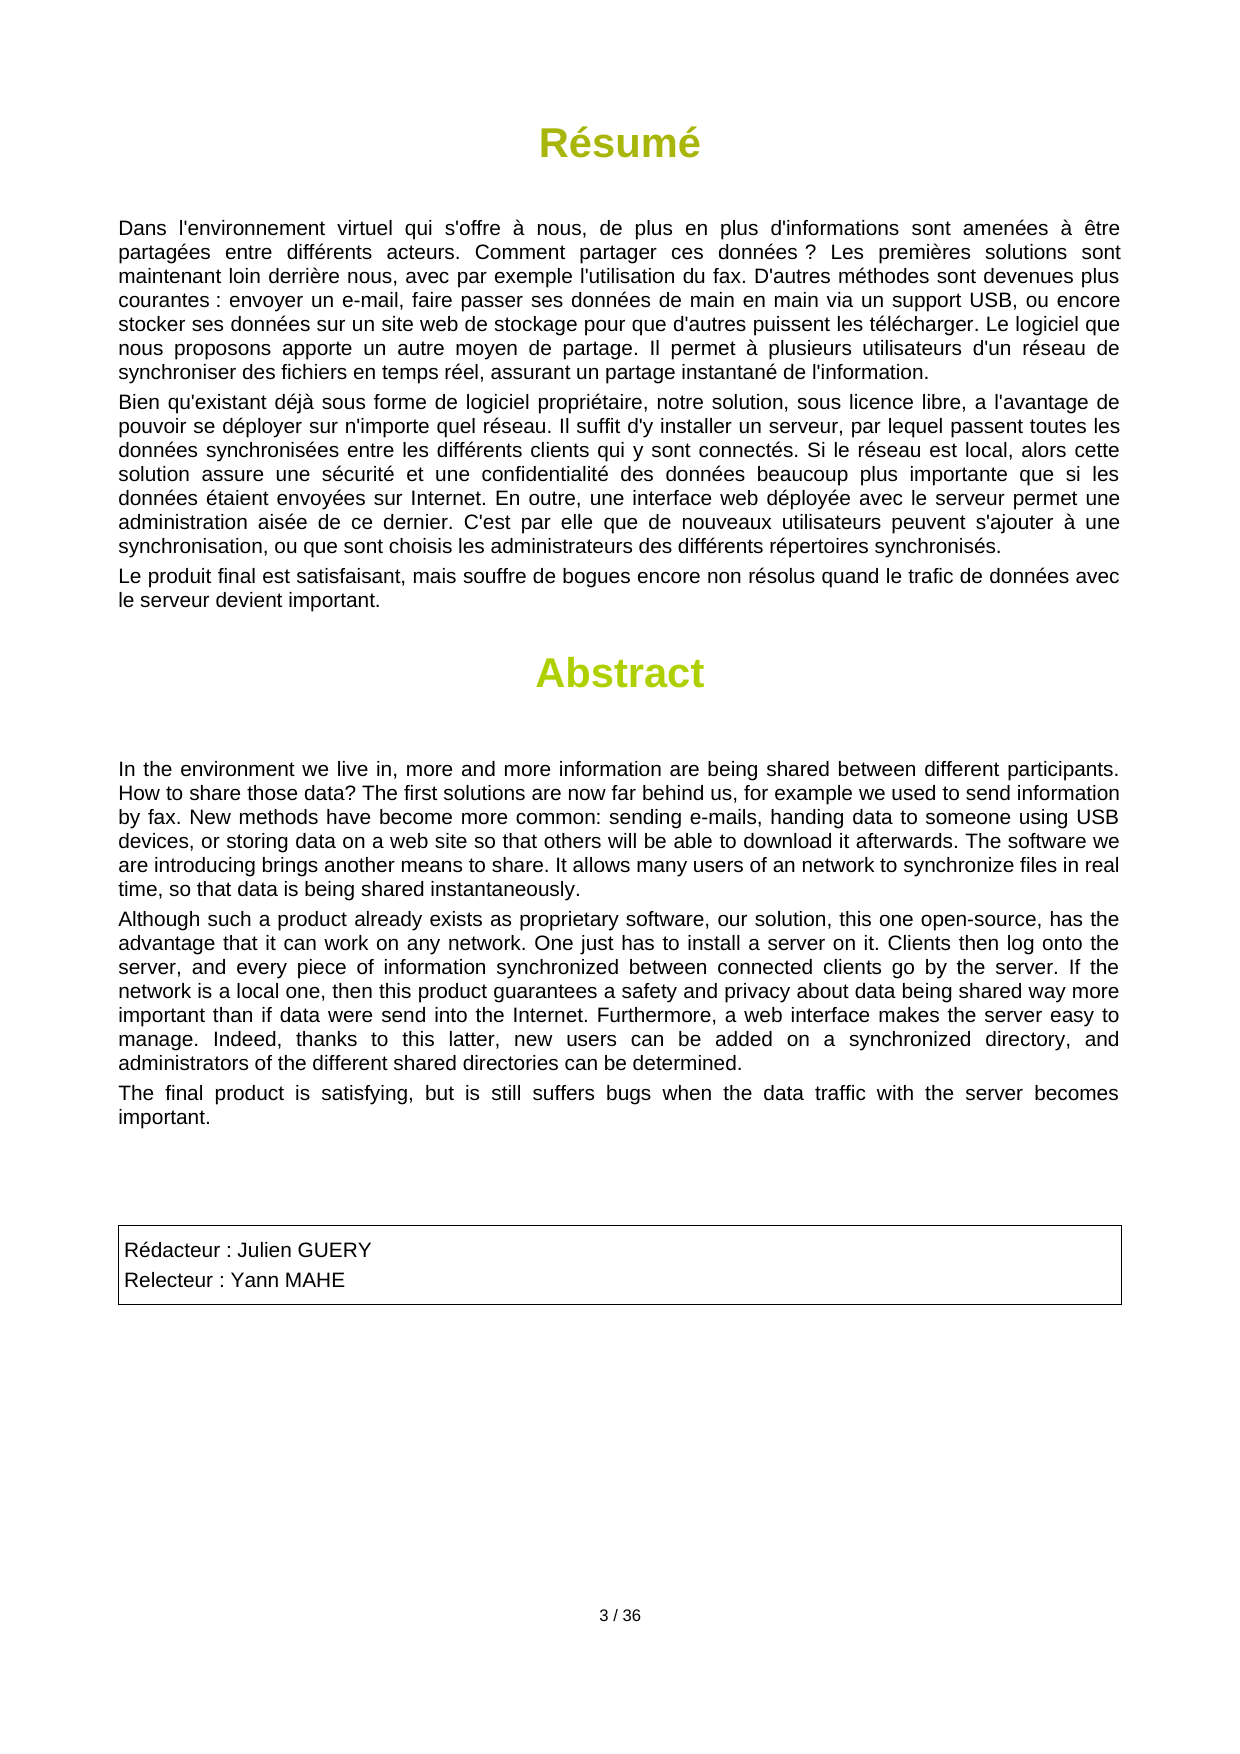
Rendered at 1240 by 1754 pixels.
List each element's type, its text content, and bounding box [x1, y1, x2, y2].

text Dans l'environnement virtuel qui s'offre à nous, de plus en plus d'informations sont amenées à être partagées entre différents acteurs. Comment partager ces données ? Les premières solutions sont maintenant loin derrière nous, avec par exemple l'utilisation du fax. D'autres méthodes sont devenues plus courantes : envoyer un e-mail, faire passer ses données de main en main via un support USB, ou encore stocker ses données sur un site web de stockage pour que d'autres puissent les télécharger. Le logiciel que nous proposons apporte un autre moyen de partage. Il permet à plusieurs utilisateurs d'un réseau de synchroniser des fichiers en temps réel, assurant un partage instantané de l'information. [118, 216, 1121, 384]
text Although such a product already exists as proprietary software, our solution, this one open-source, has the advantage that it can work on any network. One just has to install a server on it. Clients then log onto the server, and every piece of information synchronized between connected clients go by the server. If the network is a local one, then this product guarantees a safety and privacy about data being shared way more important than if data were send into the Internet. Furthermore, a web interface makes the server easy to manage. Indeed, thanks to this latter, new users can be added on a synchronized directory, and administrators of the different shared directories can be determined. [118, 907, 1121, 1074]
subtitle Résumé [118, 118, 1121, 166]
text Le produit final est satisfaisant, mais souffre de bogues encore non résolus quand le trafic de données avec le serveur devient important. [118, 564, 1121, 612]
text The final product is satisfying, but is still suffers bugs when the data traffic with the server becomes important. [118, 1081, 1121, 1128]
text In the environment we live in, more and more information are being shared between different participants. How to share those data? The first solutions are now far behind us, for example we used to send information by fax. New methods have become more common: sending e-mails, handing data to someone using USB devices, or storing data on a web site so that others will be able to download it afterwards. The software we are introducing brings another means to share. It allows many users of an network to synchronize files in real time, so that data is being shared instantaneously. [118, 757, 1121, 900]
text Abstract [118, 648, 1121, 696]
table_header Rédacteur : Julien GUERY Relecteur : Yann MAHE [119, 1226, 1121, 1304]
text Bien qu'existant déjà sous forme de logiciel propriétaire, notre solution, sous licence libre, a l'avantage de pouvoir se déployer sur n'importe quel réseau. Il suffit d'y installer un serveur, par lequel passent toutes les données synchronisées entre les différents clients qui y sont connectés. Si le réseau est local, alors cette solution assure une sécurité et une confidentialité des données beaucoup plus importante que si les données étaient envoyées sur Internet. En outre, une interface web déployée avec le serveur permet une administration aisée de ce dernier. C'est par elle que de nouveaux utilisateurs peuvent s'ajouter à une synchronisation, ou que sont choisis les administrateurs des différents répertoires synchronisés. [118, 390, 1121, 558]
